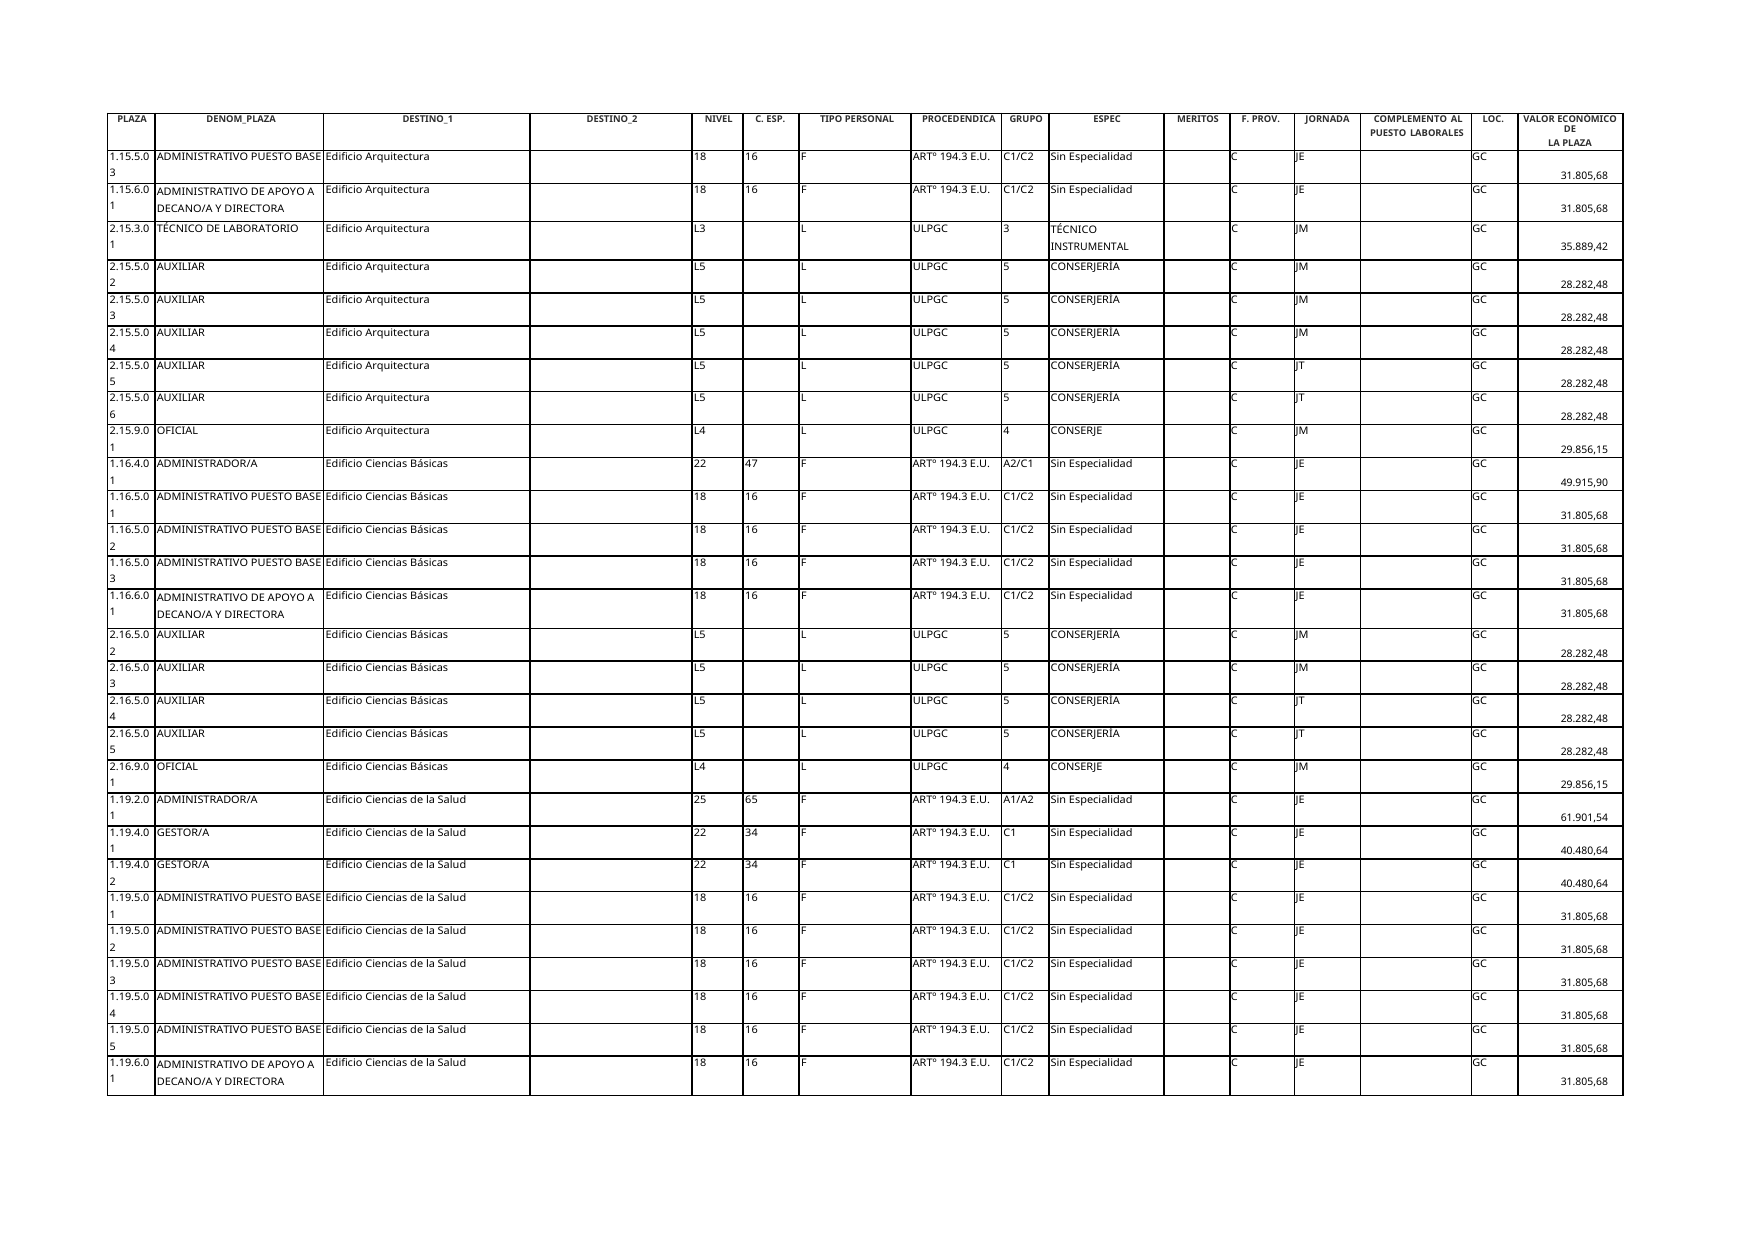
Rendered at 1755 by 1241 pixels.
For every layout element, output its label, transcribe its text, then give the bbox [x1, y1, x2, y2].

table_cell [531, 761, 691, 792]
table_cell C [1231, 1024, 1294, 1055]
table_header NIVEL [693, 114, 742, 149]
table_cell 1.16.6.0 1 [108, 590, 154, 627]
table_cell 18 [693, 925, 742, 957]
table_cell 5 [1002, 629, 1048, 660]
table_cell F [800, 557, 910, 588]
table_cell Edificio Arquitectura [324, 151, 529, 182]
table_cell L4 [693, 761, 742, 792]
table_cell Sin Especialidad [1050, 458, 1163, 489]
table_cell F [800, 184, 910, 221]
table_cell 28.282,48 [1519, 360, 1622, 391]
table_cell [1361, 860, 1471, 891]
table_cell L5 [693, 629, 742, 660]
table_cell 18 [693, 1024, 742, 1055]
table_cell 34 [744, 827, 798, 858]
table_cell ADMINISTRATIVO PUESTO BASE [156, 958, 323, 989]
table_cell [1165, 1057, 1229, 1094]
table_cell 16 [744, 892, 798, 924]
table_cell GC [1472, 294, 1517, 325]
table_cell 31.805,68 [1519, 1024, 1622, 1055]
table_cell C [1231, 294, 1294, 325]
table_cell [531, 392, 691, 424]
table_cell 2.15.5.0 6 [108, 392, 154, 424]
table_cell Edificio Ciencias de la Salud [324, 892, 529, 924]
table_cell ARTº 194.3 E.U. [912, 491, 1001, 522]
table_cell [1165, 360, 1229, 391]
table_cell 1.19.5.0 4 [108, 991, 154, 1022]
table_cell [1361, 557, 1471, 588]
table_cell JT [1295, 360, 1360, 391]
table_cell JE [1295, 860, 1360, 891]
table_cell GC [1472, 392, 1517, 424]
table_cell Edificio Ciencias de la Salud [324, 925, 529, 957]
table_cell [1361, 728, 1471, 759]
table_cell ULPGC [912, 695, 1001, 726]
table_cell GC [1472, 1024, 1517, 1055]
table_cell L [800, 629, 910, 660]
table_cell GC [1472, 728, 1517, 759]
table_cell 22 [693, 827, 742, 858]
table_cell CONSERJERÍA [1050, 294, 1163, 325]
table_cell GC [1472, 892, 1517, 924]
table_cell [744, 695, 798, 726]
table_cell [1165, 925, 1229, 957]
table_cell 2.15.5.0 2 [108, 261, 154, 292]
table_cell 5 [1002, 695, 1048, 726]
table_cell GC [1472, 222, 1517, 259]
table_cell Sin Especialidad [1050, 892, 1163, 924]
table_cell C1/C2 [1002, 925, 1048, 957]
table_cell [531, 222, 691, 259]
table_cell Edificio Arquitectura [324, 261, 529, 292]
table_cell C [1231, 261, 1294, 292]
table_cell Edificio Arquitectura [324, 392, 529, 424]
table_cell Sin Especialidad [1050, 491, 1163, 522]
table_cell JM [1295, 425, 1360, 457]
table_cell [531, 892, 691, 924]
table_cell GC [1472, 458, 1517, 489]
table_cell C [1231, 958, 1294, 989]
table_cell ULPGC [912, 425, 1001, 457]
table_cell [744, 662, 798, 693]
table_cell 1.19.6.0 1 [108, 1057, 154, 1094]
table_cell GC [1472, 360, 1517, 391]
table_cell 31.805,68 [1519, 925, 1622, 957]
table_cell [1361, 1024, 1471, 1055]
table_cell JM [1295, 761, 1360, 792]
table_cell ULPGC [912, 327, 1001, 358]
table_cell 31.805,68 [1519, 184, 1622, 221]
table_cell CONSERJERÍA [1050, 327, 1163, 358]
table_cell Edificio Ciencias Básicas [324, 590, 529, 627]
table_cell 2.16.5.0 3 [108, 662, 154, 693]
table_cell [1361, 491, 1471, 522]
table_cell GC [1472, 629, 1517, 660]
table_cell [1165, 629, 1229, 660]
table_cell [1165, 991, 1229, 1022]
table_cell Edificio Ciencias de la Salud [324, 958, 529, 989]
table_cell C [1231, 524, 1294, 555]
table_cell C1/C2 [1002, 151, 1048, 182]
table_cell Edificio Ciencias Básicas [324, 728, 529, 759]
table_cell C [1231, 392, 1294, 424]
table_cell 29.856,15 [1519, 761, 1622, 792]
table_cell GC [1472, 524, 1517, 555]
table_cell GC [1472, 695, 1517, 726]
table_cell GC [1472, 827, 1517, 858]
table_cell 1.16.4.0 1 [108, 458, 154, 489]
table_cell [1361, 958, 1471, 989]
table_cell C1 [1002, 860, 1048, 891]
table_cell F [800, 925, 910, 957]
table_cell Sin Especialidad [1050, 794, 1163, 825]
table_cell JM [1295, 261, 1360, 292]
table_cell [1165, 794, 1229, 825]
table_cell [1361, 184, 1471, 221]
table_cell ARTº 194.3 E.U. [912, 925, 1001, 957]
table_cell GC [1472, 151, 1517, 182]
table_cell [1165, 458, 1229, 489]
table_cell [744, 761, 798, 792]
table_cell L5 [693, 294, 742, 325]
table_cell Edificio Arquitectura [324, 360, 529, 391]
table_cell GC [1472, 662, 1517, 693]
table_cell [531, 491, 691, 522]
table_cell JE [1295, 991, 1360, 1022]
table_cell [531, 860, 691, 891]
table_cell [1165, 590, 1229, 627]
table_cell Edificio Arquitectura [324, 222, 529, 259]
table_cell ARTº 194.3 E.U. [912, 524, 1001, 555]
table_cell ADMINISTRADOR/A [156, 794, 323, 825]
table_cell Edificio Ciencias Básicas [324, 695, 529, 726]
table_cell Edificio Ciencias de la Salud [324, 991, 529, 1022]
table_cell CONSERJERÍA [1050, 261, 1163, 292]
table_cell 5 [1002, 261, 1048, 292]
table_cell 3 [1002, 222, 1048, 259]
table_cell 18 [693, 1057, 742, 1094]
table_cell C [1231, 491, 1294, 522]
table_cell L5 [693, 695, 742, 726]
table_cell 16 [744, 991, 798, 1022]
table_cell 16 [744, 1024, 798, 1055]
table_cell GC [1472, 991, 1517, 1022]
table_cell [1361, 695, 1471, 726]
table_cell ARTº 194.3 E.U. [912, 590, 1001, 627]
table_cell Edificio Ciencias de la Salud [324, 827, 529, 858]
table_cell Sin Especialidad [1050, 590, 1163, 627]
table_cell 31.805,68 [1519, 958, 1622, 989]
table_cell L5 [693, 728, 742, 759]
table_cell ULPGC [912, 360, 1001, 391]
table_cell 2.15.5.0 5 [108, 360, 154, 391]
table_cell 49.915,90 [1519, 458, 1622, 489]
table_header TIPO PERSONAL [800, 114, 910, 149]
table_cell 5 [1002, 360, 1048, 391]
table_cell C1/C2 [1002, 892, 1048, 924]
table_cell [1165, 222, 1229, 259]
table_cell ARTº 194.3 E.U. [912, 557, 1001, 588]
table_cell ULPGC [912, 222, 1001, 259]
table_cell 18 [693, 892, 742, 924]
table_cell ARTº 194.3 E.U. [912, 1057, 1001, 1094]
table_cell ARTº 194.3 E.U. [912, 892, 1001, 924]
table_cell ADMINISTRADOR/A [156, 458, 323, 489]
table_cell [1361, 590, 1471, 627]
table_cell F [800, 794, 910, 825]
table_cell ARTº 194.3 E.U. [912, 151, 1001, 182]
table_cell JE [1295, 184, 1360, 221]
table_cell [531, 261, 691, 292]
table_cell [1165, 827, 1229, 858]
table_cell [744, 327, 798, 358]
table_cell [531, 557, 691, 588]
table_cell C [1231, 629, 1294, 660]
table_header VALOR ECONÓMICO DE LA PLAZA [1519, 114, 1622, 149]
table_cell ADMINISTRATIVO PUESTO BASE [156, 892, 323, 924]
table_cell 28.282,48 [1519, 629, 1622, 660]
table_cell ULPGC [912, 662, 1001, 693]
table_cell 40.480,64 [1519, 860, 1622, 891]
table_header MERITOS [1165, 114, 1229, 149]
table_cell F [800, 958, 910, 989]
table_cell JT [1295, 392, 1360, 424]
table_cell 18 [693, 184, 742, 221]
table_cell JE [1295, 590, 1360, 627]
table_cell L5 [693, 392, 742, 424]
table_cell C [1231, 728, 1294, 759]
table_cell AUXILIAR [156, 662, 323, 693]
table_cell 1.15.5.0 3 [108, 151, 154, 182]
table_cell JT [1295, 728, 1360, 759]
table_cell JE [1295, 491, 1360, 522]
table_cell 34 [744, 860, 798, 891]
table_cell GC [1472, 794, 1517, 825]
table_cell 2.15.3.0 1 [108, 222, 154, 259]
table_cell 16 [744, 524, 798, 555]
table_cell F [800, 1024, 910, 1055]
table_cell C1/C2 [1002, 958, 1048, 989]
table_cell [1165, 662, 1229, 693]
table_cell [1165, 392, 1229, 424]
table_cell C1/C2 [1002, 524, 1048, 555]
table_cell ULPGC [912, 761, 1001, 792]
table_cell F [800, 458, 910, 489]
table_cell GC [1472, 1057, 1517, 1094]
table_header DENOM_PLAZA [156, 114, 323, 149]
table_cell 28.282,48 [1519, 728, 1622, 759]
table_cell OFICIAL [156, 425, 323, 457]
table_cell ADMINISTRATIVO PUESTO BASE [156, 557, 323, 588]
table_cell 2.15.9.0 1 [108, 425, 154, 457]
table_cell L [800, 761, 910, 792]
table_cell [1165, 261, 1229, 292]
table_cell C1/C2 [1002, 590, 1048, 627]
table_header F. PROV. [1231, 114, 1294, 149]
table_cell [744, 360, 798, 391]
table_cell CONSERJERÍA [1050, 728, 1163, 759]
table_cell [531, 151, 691, 182]
table_cell Sin Especialidad [1050, 151, 1163, 182]
table_cell [1361, 425, 1471, 457]
table_cell 1.19.5.0 1 [108, 892, 154, 924]
table_cell F [800, 1057, 910, 1094]
table_cell [531, 458, 691, 489]
table_cell JE [1295, 557, 1360, 588]
table_cell L [800, 294, 910, 325]
table_cell [531, 1057, 691, 1094]
table_cell L [800, 728, 910, 759]
table_cell F [800, 491, 910, 522]
table_cell F [800, 860, 910, 891]
table_cell ARTº 194.3 E.U. [912, 860, 1001, 891]
table_cell L5 [693, 261, 742, 292]
table_cell 5 [1002, 294, 1048, 325]
table_cell 16 [744, 958, 798, 989]
table_cell [531, 827, 691, 858]
table_cell ADMINISTRATIVO PUESTO BASE [156, 151, 323, 182]
table_cell [1165, 294, 1229, 325]
table_cell C [1231, 590, 1294, 627]
table_cell L [800, 327, 910, 358]
table_cell [1165, 184, 1229, 221]
table_cell C [1231, 695, 1294, 726]
table_cell Edificio Ciencias Básicas [324, 524, 529, 555]
table_cell C [1231, 151, 1294, 182]
table_cell [1165, 892, 1229, 924]
table_cell CONSERJERÍA [1050, 392, 1163, 424]
table_header LOC. [1472, 114, 1517, 149]
table_cell Edificio Ciencias de la Salud [324, 860, 529, 891]
table_cell [1361, 360, 1471, 391]
table_cell [1361, 761, 1471, 792]
table_cell Edificio Ciencias Básicas [324, 491, 529, 522]
table_cell Edificio Ciencias de la Salud [324, 794, 529, 825]
table_cell 2.16.5.0 4 [108, 695, 154, 726]
table_cell [531, 590, 691, 627]
table_cell L [800, 425, 910, 457]
table_cell JE [1295, 524, 1360, 555]
table_cell 1.16.5.0 3 [108, 557, 154, 588]
table_cell L [800, 261, 910, 292]
table_cell 18 [693, 524, 742, 555]
table_cell [1165, 151, 1229, 182]
table_cell GESTOR/A [156, 827, 323, 858]
table_cell L3 [693, 222, 742, 259]
table_cell A2/C1 [1002, 458, 1048, 489]
table_cell 2.16.5.0 5 [108, 728, 154, 759]
table_cell AUXILIAR [156, 327, 323, 358]
table_cell Sin Especialidad [1050, 860, 1163, 891]
table_cell [531, 794, 691, 825]
table_cell GESTOR/A [156, 860, 323, 891]
table_cell [1361, 629, 1471, 660]
table_cell F [800, 151, 910, 182]
table_cell JE [1295, 892, 1360, 924]
table_cell JM [1295, 662, 1360, 693]
table_cell 31.805,68 [1519, 1057, 1622, 1094]
table_cell L5 [693, 662, 742, 693]
table_cell 16 [744, 590, 798, 627]
table_header DESTINO_2 [531, 114, 691, 149]
table_cell [531, 925, 691, 957]
table_header PLAZA [108, 114, 154, 149]
table_cell AUXILIAR [156, 392, 323, 424]
table_cell Edificio Arquitectura [324, 327, 529, 358]
table_cell Edificio Arquitectura [324, 184, 529, 221]
table_cell [744, 629, 798, 660]
table_cell OFICIAL [156, 761, 323, 792]
table_cell 28.282,48 [1519, 261, 1622, 292]
table_cell 2.16.5.0 2 [108, 629, 154, 660]
table_cell GC [1472, 557, 1517, 588]
table_cell ADMINISTRATIVO PUESTO BASE [156, 925, 323, 957]
table_cell C [1231, 360, 1294, 391]
table_cell 28.282,48 [1519, 392, 1622, 424]
table_cell [1361, 294, 1471, 325]
table_cell JE [1295, 458, 1360, 489]
table_cell [1361, 261, 1471, 292]
table_cell ARTº 194.3 E.U. [912, 184, 1001, 221]
table_cell C1/C2 [1002, 557, 1048, 588]
table_cell 1.19.5.0 3 [108, 958, 154, 989]
table_cell ADMINISTRATIVO DE APOYO A DECANO/A Y DIRECTORA [156, 184, 323, 221]
table_cell GC [1472, 184, 1517, 221]
table_cell ADMINISTRATIVO PUESTO BASE [156, 491, 323, 522]
table_cell 31.805,68 [1519, 491, 1622, 522]
table_cell Sin Especialidad [1050, 524, 1163, 555]
table_cell C [1231, 991, 1294, 1022]
table_cell 1.19.2.0 1 [108, 794, 154, 825]
table_cell L [800, 222, 910, 259]
table_cell Sin Especialidad [1050, 1024, 1163, 1055]
table_cell ARTº 194.3 E.U. [912, 1024, 1001, 1055]
table_cell 18 [693, 590, 742, 627]
table_header C. ESP. [744, 114, 798, 149]
table_cell 25 [693, 794, 742, 825]
table_cell C1/C2 [1002, 991, 1048, 1022]
table_cell AUXILIAR [156, 261, 323, 292]
table_cell C [1231, 184, 1294, 221]
table_cell 22 [693, 860, 742, 891]
table_cell 16 [744, 925, 798, 957]
table_cell Sin Especialidad [1050, 827, 1163, 858]
table_cell C [1231, 425, 1294, 457]
table_cell [531, 184, 691, 221]
table_cell ULPGC [912, 629, 1001, 660]
table_cell GC [1472, 491, 1517, 522]
table_cell Sin Especialidad [1050, 557, 1163, 588]
table_cell JE [1295, 827, 1360, 858]
table_cell [1361, 1057, 1471, 1094]
table_cell A1/A2 [1002, 794, 1048, 825]
table_cell C [1231, 925, 1294, 957]
table_cell 18 [693, 991, 742, 1022]
table_cell Sin Especialidad [1050, 958, 1163, 989]
table_cell [1361, 392, 1471, 424]
table_cell [1361, 827, 1471, 858]
table_cell [744, 728, 798, 759]
table_cell 18 [693, 557, 742, 588]
table_cell [531, 662, 691, 693]
table_cell [531, 958, 691, 989]
table_cell [1361, 794, 1471, 825]
table_cell C [1231, 222, 1294, 259]
table_cell [1361, 222, 1471, 259]
table_cell 4 [1002, 425, 1048, 457]
table_cell 61.901,54 [1519, 794, 1622, 825]
table_cell GC [1472, 761, 1517, 792]
table_cell F [800, 991, 910, 1022]
table_header ESPEC [1050, 114, 1163, 149]
table_cell AUXILIAR [156, 294, 323, 325]
table_cell [1165, 728, 1229, 759]
table_cell Edificio Arquitectura [324, 425, 529, 457]
table_cell C1/C2 [1002, 1024, 1048, 1055]
table_cell Edificio Ciencias Básicas [324, 662, 529, 693]
table_cell 18 [693, 151, 742, 182]
table_cell [1165, 695, 1229, 726]
table_cell 31.805,68 [1519, 590, 1622, 627]
table_cell GC [1472, 425, 1517, 457]
table_cell Sin Especialidad [1050, 1057, 1163, 1094]
table_cell 18 [693, 491, 742, 522]
table_cell [1361, 151, 1471, 182]
table_cell C [1231, 557, 1294, 588]
table_cell CONSERJERÍA [1050, 662, 1163, 693]
table_cell JM [1295, 327, 1360, 358]
table_cell 1.15.6.0 1 [108, 184, 154, 221]
table_cell JM [1295, 629, 1360, 660]
table_cell 16 [744, 184, 798, 221]
table_cell ADMINISTRATIVO DE APOYO A DECANO/A Y DIRECTORA [156, 1057, 323, 1094]
table_cell ULPGC [912, 261, 1001, 292]
table_cell F [800, 524, 910, 555]
table_cell C [1231, 860, 1294, 891]
table_cell 1.16.5.0 2 [108, 524, 154, 555]
table_cell GC [1472, 958, 1517, 989]
table_cell AUXILIAR [156, 695, 323, 726]
table_cell ADMINISTRATIVO DE APOYO A DECANO/A Y DIRECTORA [156, 590, 323, 627]
table_cell GC [1472, 925, 1517, 957]
table_cell JT [1295, 695, 1360, 726]
table_cell 1.19.4.0 1 [108, 827, 154, 858]
table_cell ADMINISTRATIVO PUESTO BASE [156, 1024, 323, 1055]
table_cell [1165, 860, 1229, 891]
table_cell CONSERJE [1050, 425, 1163, 457]
table_cell 28.282,48 [1519, 294, 1622, 325]
table_cell ARTº 194.3 E.U. [912, 458, 1001, 489]
table_cell 65 [744, 794, 798, 825]
table_cell C [1231, 662, 1294, 693]
table_cell AUXILIAR [156, 360, 323, 391]
table_cell [1165, 958, 1229, 989]
table_cell JE [1295, 151, 1360, 182]
table_cell Sin Especialidad [1050, 991, 1163, 1022]
table_cell Edificio Arquitectura [324, 294, 529, 325]
table_cell C1/C2 [1002, 1057, 1048, 1094]
table_cell ULPGC [912, 392, 1001, 424]
table_header COMPLEMENTO AL PUESTO LABORALES [1361, 114, 1471, 149]
table_cell 1.16.5.0 1 [108, 491, 154, 522]
table_cell GC [1472, 860, 1517, 891]
table_cell AUXILIAR [156, 629, 323, 660]
table_header GRUPO [1002, 114, 1048, 149]
table_cell 22 [693, 458, 742, 489]
table_cell [1361, 991, 1471, 1022]
table_cell 40.480,64 [1519, 827, 1622, 858]
table_header DESTINO_1 [324, 114, 529, 149]
table_header JORNADA [1295, 114, 1360, 149]
table_cell [531, 294, 691, 325]
table_cell TÉCNICO INSTRUMENTAL [1050, 222, 1163, 259]
table_cell GC [1472, 327, 1517, 358]
table_cell GC [1472, 261, 1517, 292]
table_cell [1361, 327, 1471, 358]
table_cell C1/C2 [1002, 184, 1048, 221]
table_cell ARTº 194.3 E.U. [912, 958, 1001, 989]
table_cell Edificio Ciencias de la Salud [324, 1057, 529, 1094]
table_cell C [1231, 794, 1294, 825]
table_cell 28.282,48 [1519, 327, 1622, 358]
table_cell ARTº 194.3 E.U. [912, 827, 1001, 858]
table_cell CONSERJERÍA [1050, 695, 1163, 726]
table_cell [1165, 557, 1229, 588]
table_cell 16 [744, 1057, 798, 1094]
table_cell [744, 425, 798, 457]
table_cell C1/C2 [1002, 491, 1048, 522]
table_cell ULPGC [912, 728, 1001, 759]
table_cell 5 [1002, 728, 1048, 759]
table_cell Edificio Ciencias de la Salud [324, 1024, 529, 1055]
table_cell F [800, 590, 910, 627]
table_cell 31.805,68 [1519, 524, 1622, 555]
table_cell [744, 261, 798, 292]
table_cell [531, 360, 691, 391]
table_cell 1.19.4.0 2 [108, 860, 154, 891]
table_cell [1361, 925, 1471, 957]
table_cell [531, 1024, 691, 1055]
table_cell 16 [744, 491, 798, 522]
table_cell CONSERJE [1050, 761, 1163, 792]
table_cell L5 [693, 360, 742, 391]
table_cell C [1231, 458, 1294, 489]
table_cell L [800, 392, 910, 424]
table_cell [744, 392, 798, 424]
table_cell 2.15.5.0 4 [108, 327, 154, 358]
table_cell [531, 425, 691, 457]
table_cell F [800, 892, 910, 924]
table_cell Sin Especialidad [1050, 925, 1163, 957]
table_cell JE [1295, 1057, 1360, 1094]
table_cell L [800, 662, 910, 693]
table_cell [1165, 761, 1229, 792]
table_cell ARTº 194.3 E.U. [912, 794, 1001, 825]
table_cell ULPGC [912, 294, 1001, 325]
table_cell [1361, 892, 1471, 924]
table_cell CONSERJERÍA [1050, 360, 1163, 391]
table_cell [744, 222, 798, 259]
table_cell L [800, 360, 910, 391]
table_cell [531, 695, 691, 726]
table_cell [1361, 458, 1471, 489]
table_cell [1361, 662, 1471, 693]
table_cell C [1231, 1057, 1294, 1094]
table_cell L [800, 695, 910, 726]
table_cell 18 [693, 958, 742, 989]
table_cell [531, 728, 691, 759]
table_cell 31.805,68 [1519, 557, 1622, 588]
table_cell C1 [1002, 827, 1048, 858]
table_cell 2.16.9.0 1 [108, 761, 154, 792]
table_cell 31.805,68 [1519, 991, 1622, 1022]
table_cell [744, 294, 798, 325]
table_cell [1165, 327, 1229, 358]
table_cell Edificio Ciencias Básicas [324, 458, 529, 489]
table_cell L5 [693, 327, 742, 358]
table_cell C [1231, 761, 1294, 792]
table_cell 4 [1002, 761, 1048, 792]
table_cell 5 [1002, 327, 1048, 358]
table_cell 16 [744, 557, 798, 588]
table_cell [531, 629, 691, 660]
table_cell ADMINISTRATIVO PUESTO BASE [156, 991, 323, 1022]
table_cell ARTº 194.3 E.U. [912, 991, 1001, 1022]
table_cell JE [1295, 794, 1360, 825]
table_cell CONSERJERÍA [1050, 629, 1163, 660]
table_cell C [1231, 827, 1294, 858]
table_cell 29.856,15 [1519, 425, 1622, 457]
table_cell 1.19.5.0 5 [108, 1024, 154, 1055]
table_cell JM [1295, 222, 1360, 259]
table_cell 31.805,68 [1519, 151, 1622, 182]
table_cell JE [1295, 925, 1360, 957]
table_cell C [1231, 327, 1294, 358]
table_cell AUXILIAR [156, 728, 323, 759]
table_cell [1165, 524, 1229, 555]
table_cell [1165, 425, 1229, 457]
table_cell GC [1472, 590, 1517, 627]
table_cell [1165, 491, 1229, 522]
table_cell F [800, 827, 910, 858]
table_cell [531, 524, 691, 555]
table_cell C [1231, 892, 1294, 924]
table_cell 16 [744, 151, 798, 182]
table_cell 1.19.5.0 2 [108, 925, 154, 957]
table_header PROCEDENDICA [912, 114, 1001, 149]
table_cell JM [1295, 294, 1360, 325]
table_cell Edificio Ciencias Básicas [324, 629, 529, 660]
table_cell [1361, 524, 1471, 555]
table_cell Edificio Ciencias Básicas [324, 761, 529, 792]
table_cell 28.282,48 [1519, 662, 1622, 693]
table_cell 5 [1002, 662, 1048, 693]
table_cell JE [1295, 1024, 1360, 1055]
table_cell 35.889,42 [1519, 222, 1622, 259]
table_cell [531, 327, 691, 358]
table_cell 31.805,68 [1519, 892, 1622, 924]
table_cell [531, 991, 691, 1022]
table_cell ADMINISTRATIVO PUESTO BASE [156, 524, 323, 555]
table_cell L4 [693, 425, 742, 457]
table_cell JE [1295, 958, 1360, 989]
table_cell 47 [744, 458, 798, 489]
table_cell Edificio Ciencias Básicas [324, 557, 529, 588]
table_cell Sin Especialidad [1050, 184, 1163, 221]
table_cell TÉCNICO DE LABORATORIO [156, 222, 323, 259]
table_cell 2.15.5.0 3 [108, 294, 154, 325]
table_cell [1165, 1024, 1229, 1055]
table_cell 28.282,48 [1519, 695, 1622, 726]
table_cell 5 [1002, 392, 1048, 424]
